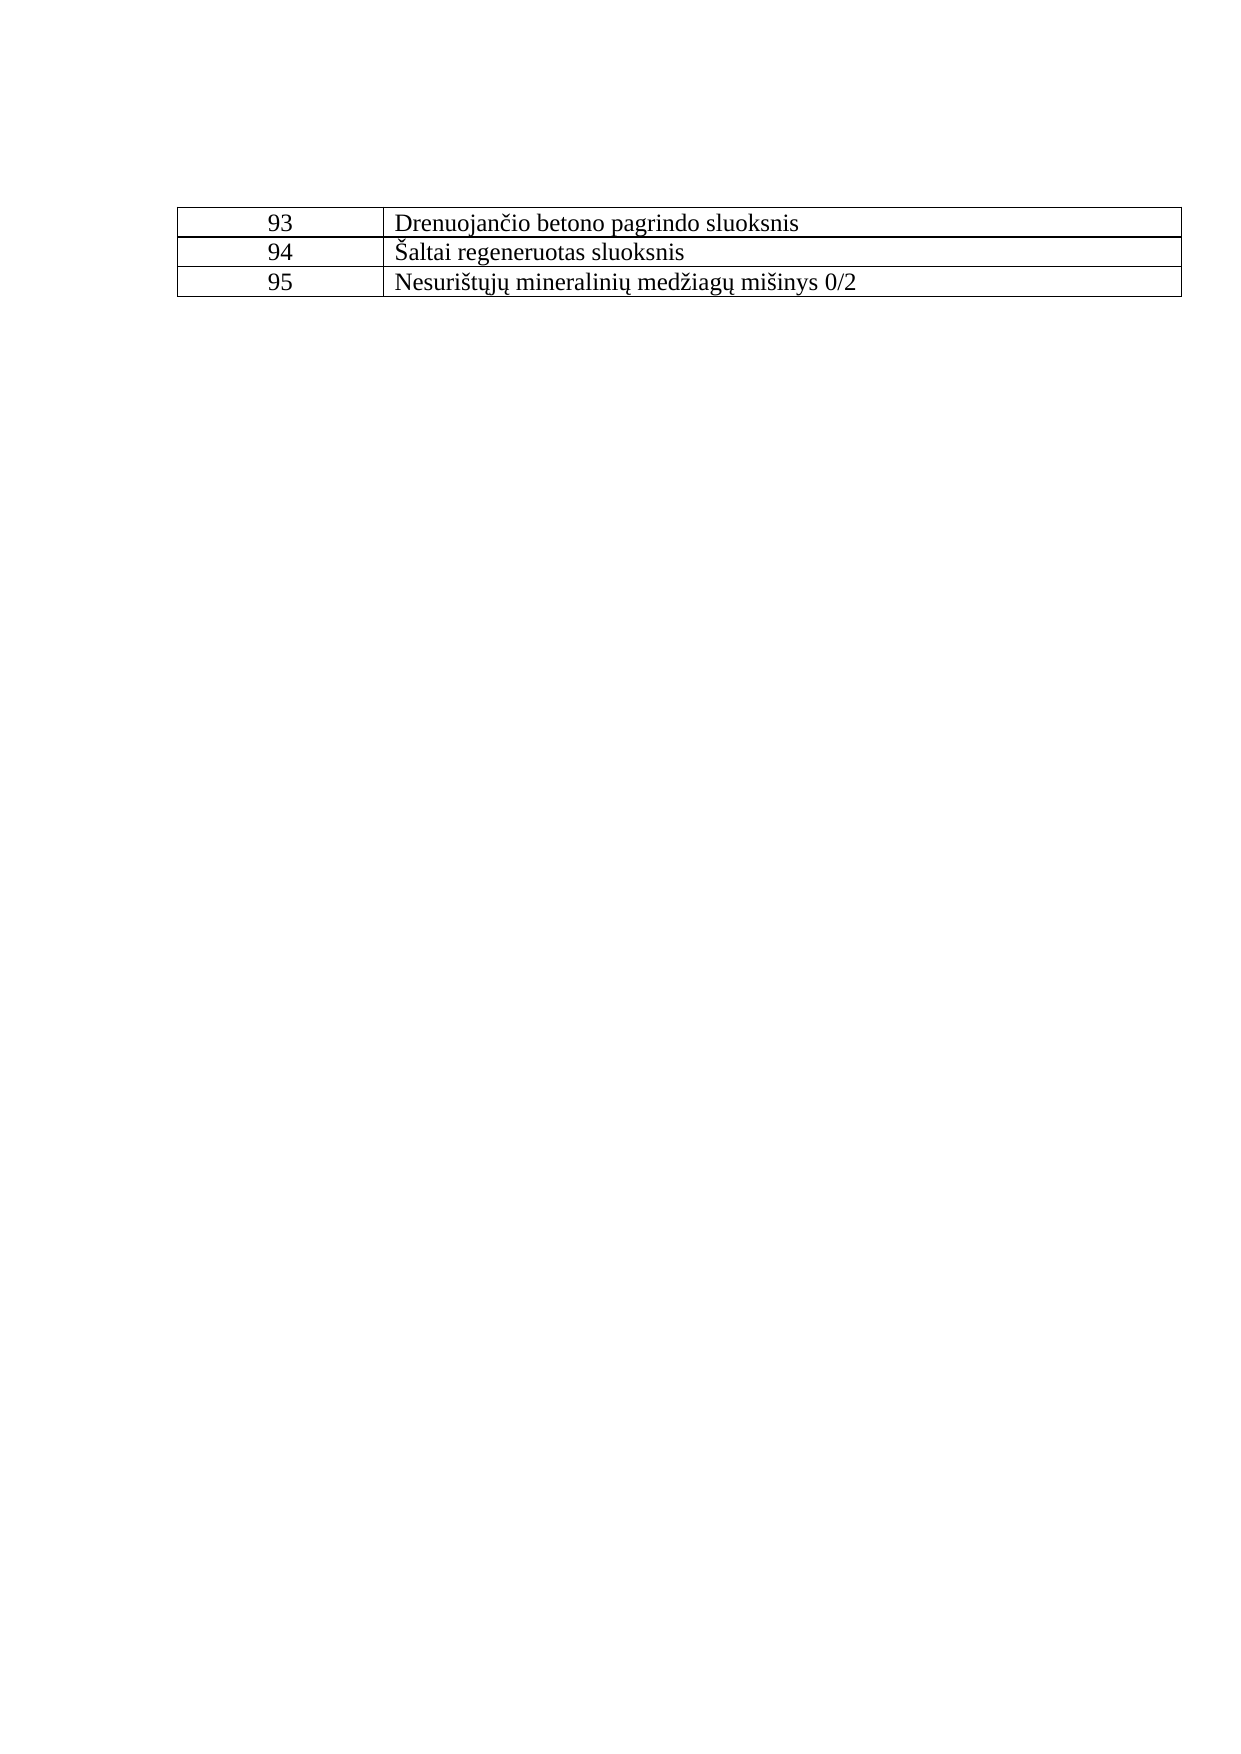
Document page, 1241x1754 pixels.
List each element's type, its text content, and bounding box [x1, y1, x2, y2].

table_cell Drenuojančio betono pagrindo sluoksnis [384, 208, 1181, 236]
table_cell Nesurištųjų mineralinių medžiagų mišinys 0/2 [384, 267, 1181, 296]
table_cell Šaltai regeneruotas sluoksnis [384, 238, 1181, 266]
table_cell 94 [178, 238, 383, 266]
table_cell 93 [178, 208, 383, 236]
table_cell 95 [178, 267, 383, 296]
